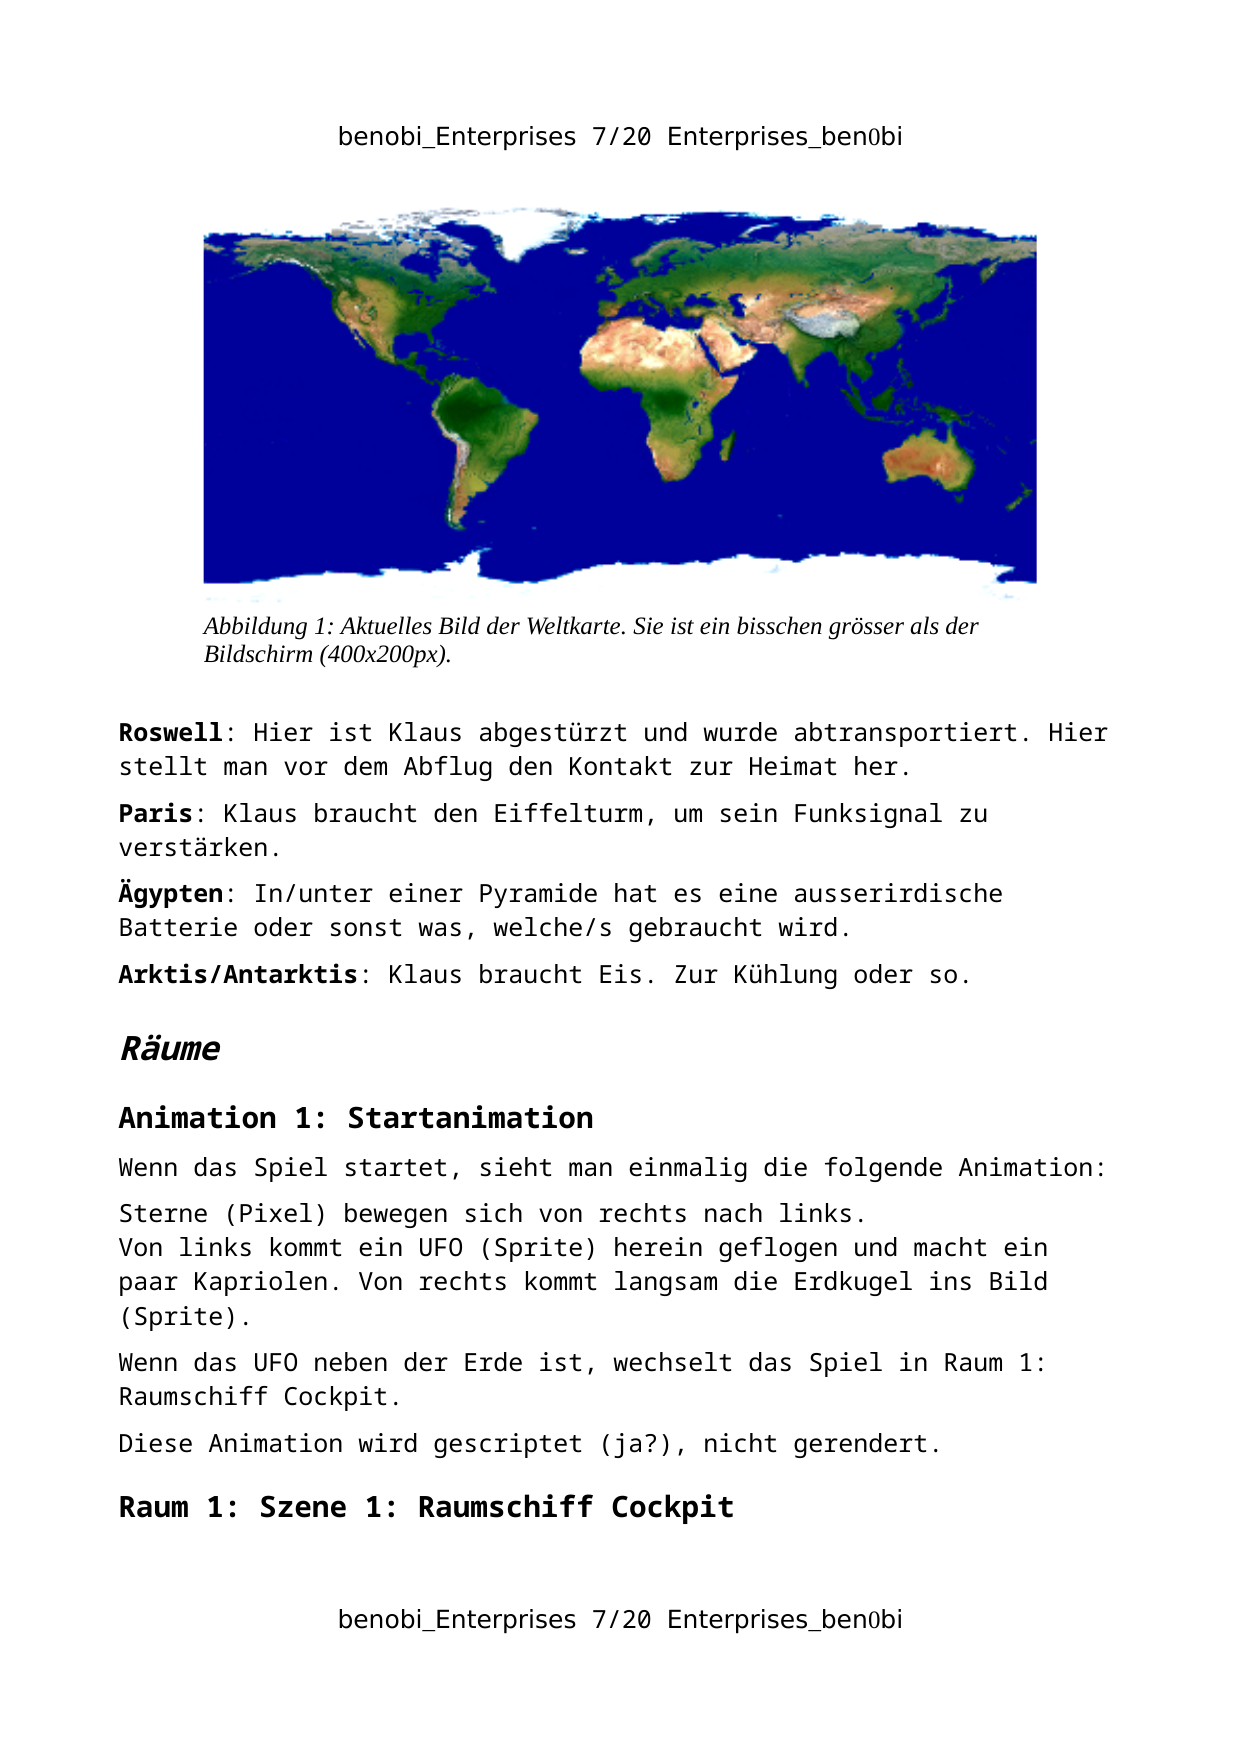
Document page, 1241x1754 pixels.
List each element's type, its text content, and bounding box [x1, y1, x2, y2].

text Wenn das Spiel startet, sieht man einmalig die folgende Animation: [118, 1149, 1122, 1183]
picture [203, 194, 1037, 611]
text Arktis/Antarktis: Klaus braucht Eis. Zur Kühlung oder so. [118, 957, 1122, 991]
text Wenn das UFO neben der Erde ist, wechselt das Spiel in Raum 1: Raumschiff Cockpit. [118, 1345, 1122, 1413]
text Roswell: Hier ist Klaus abgestürzt und wurde abtransportiert. Hier stellt man vor dem Abflug den Kontakt zur Heimat her. [118, 715, 1122, 783]
text Abbildung 1: Aktuelles Bild der Weltkarte. Sie ist ein bisschen grösser als der Bildschirm (400x200px). [203, 611, 1037, 668]
text Diese Animation wird gescriptet (ja?), nicht gerendert. [118, 1425, 1122, 1459]
subtitle Räume [118, 1024, 1122, 1070]
text Paris: Klaus braucht den Eiffelturm, um sein Funksignal zu verstärken. [118, 795, 1122, 863]
subtitle Raum 1: Szene 1: Raumschiff Cockpit [118, 1486, 1122, 1526]
subtitle Animation 1: Startanimation [118, 1097, 1122, 1137]
text Ägypten: In/unter einer Pyramide hat es eine ausserirdische Batterie oder sonst was, welche/s gebraucht wird. [118, 876, 1122, 944]
text Sterne (Pixel) bewegen sich von rechts nach links. Von links kommt ein UFO (Sprite) herein geflogen und macht ein paar Kapriolen. Von rechts kommt langsam die Erdkugel ins Bild (Sprite). [118, 1196, 1122, 1332]
